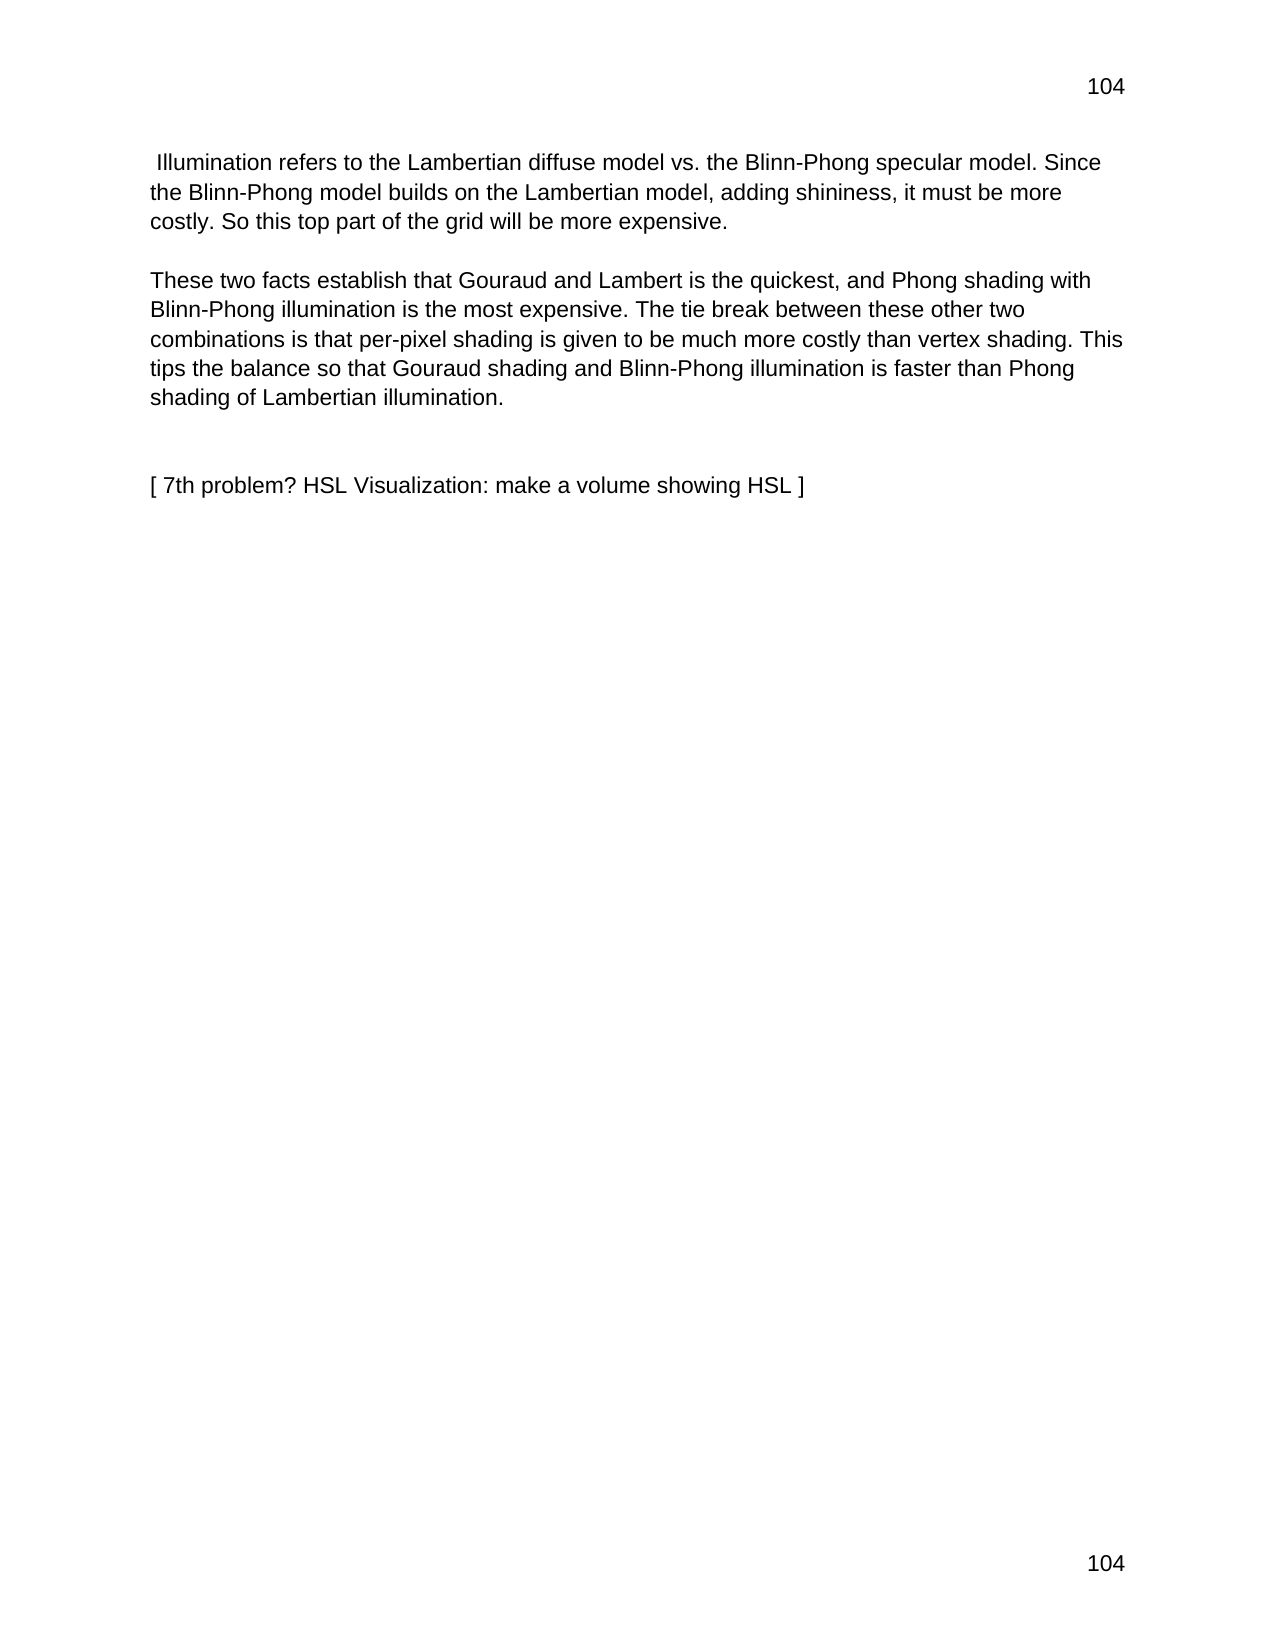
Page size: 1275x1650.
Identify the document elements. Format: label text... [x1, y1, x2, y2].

text These two facts establish that Gouraud and Lambert is the quickest, and Phong shading with Blinn-Phong illumination is the most expensive. The tie break between these other two combinations is that per-pixel shading is given to be much more costly than vertex shading. This tips the balance so that Gouraud shading and Blinn-Phong illumination is faster than Phong shading of Lambertian illumination. [150, 267, 1125, 411]
text Illumination refers to the Lambertian diffuse model vs. the Blinn-Phong specular model. Since the Blinn-Phong model builds on the Lambertian model, adding shininess, it must be more costly. So this top part of the grid will be more expensive. [150, 150, 1125, 234]
text [ 7th problem? HSL Visualization: make a volume showing HSL ] [150, 473, 1125, 499]
